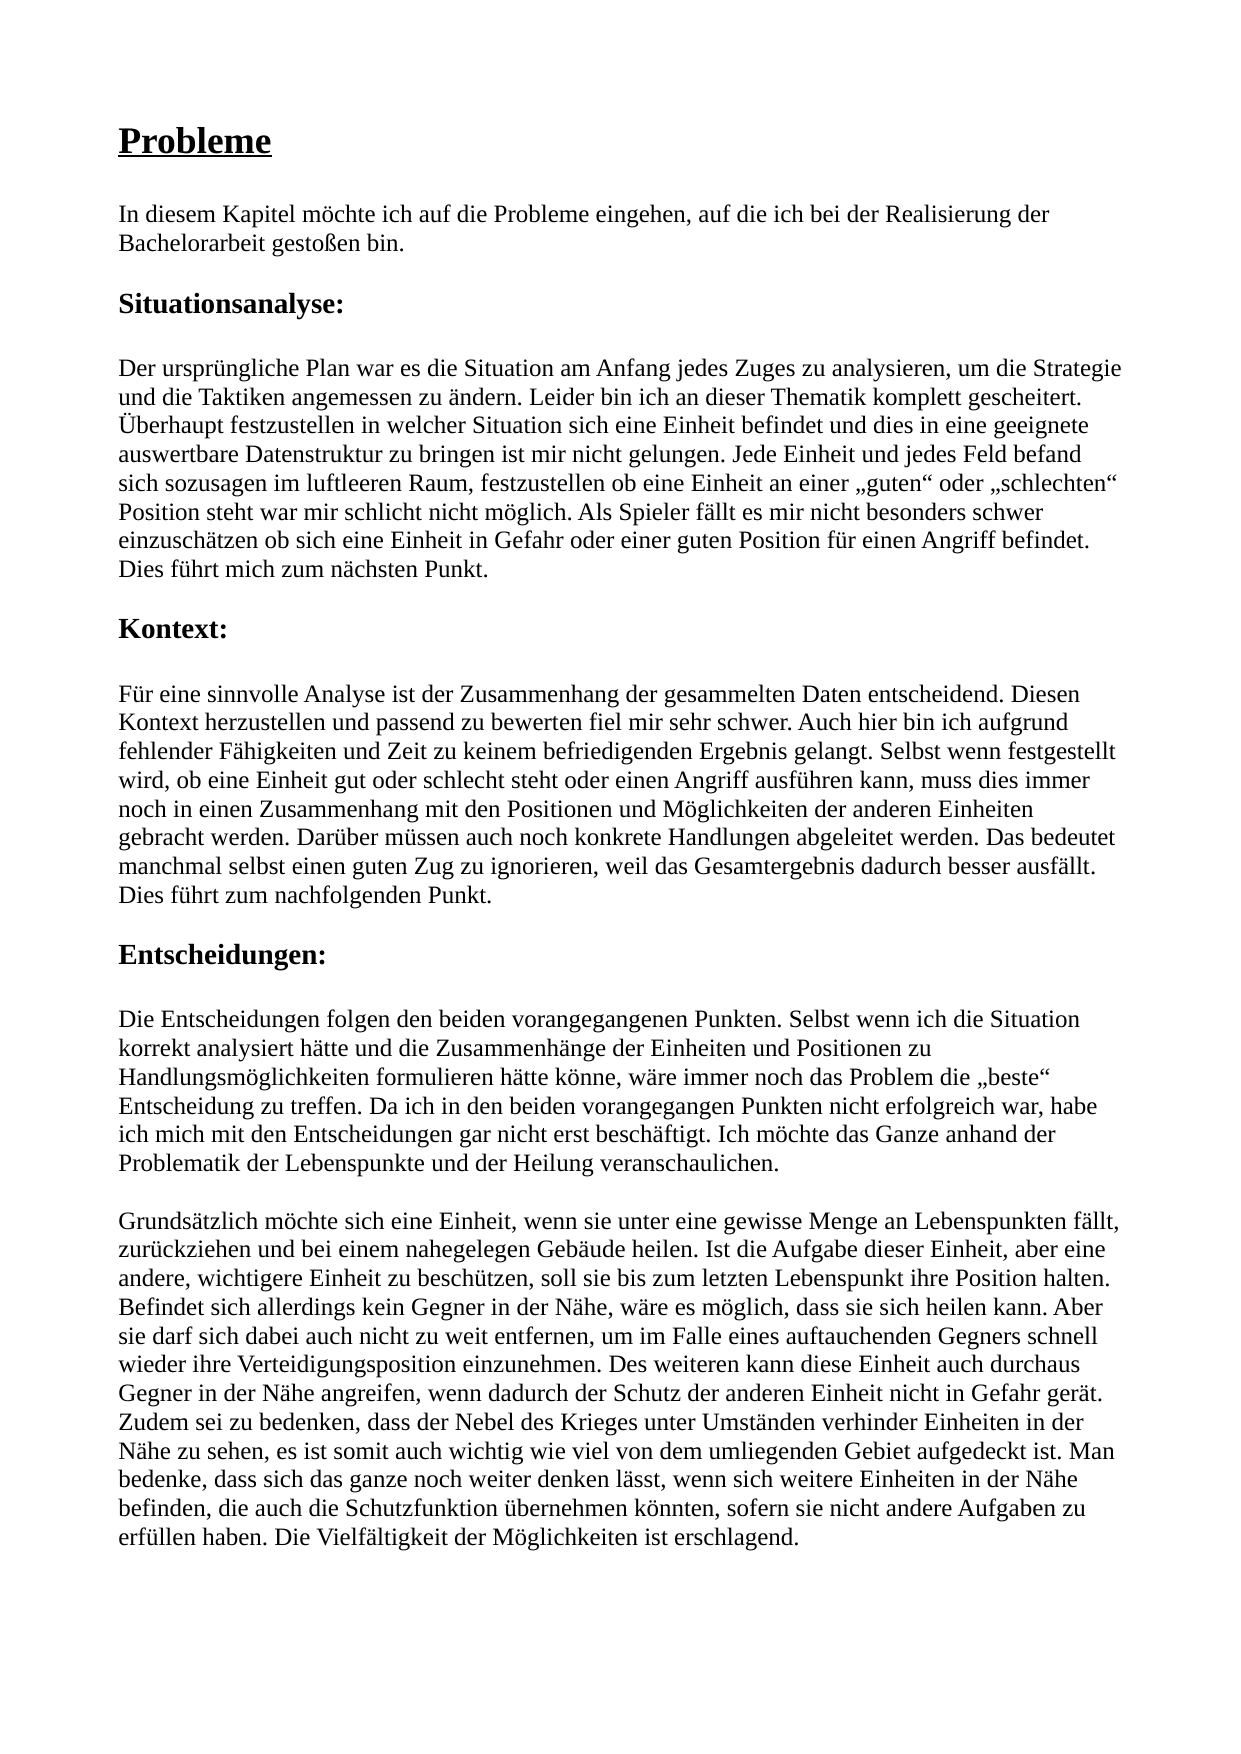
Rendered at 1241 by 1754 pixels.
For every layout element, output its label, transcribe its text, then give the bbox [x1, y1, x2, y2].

text Der ursprüngliche Plan war es die Situation am Anfang jedes Zuges zu analysieren, um die Strategie und die Taktiken angemessen zu ändern. Leider bin ich an dieser Thematik komplett gescheitert. Überhaupt festzustellen in welcher Situation sich eine Einheit befindet und dies in eine geeignete auswertbare Datenstruktur zu bringen ist mir nicht gelungen. Jede Einheit und jedes Feld befand sich sozusagen im luftleeren Raum, festzustellen ob eine Einheit an einer „guten“ oder „schlechten“ Position steht war mir schlicht nicht möglich. Als Spieler fällt es mir nicht besonders schwer einzuschätzen ob sich eine Einheit in Gefahr oder einer guten Position für einen Angriff befindet. Dies führt mich zum nächsten Punkt. [118, 353, 1122, 583]
text Für eine sinnvolle Analyse ist der Zusammenhang der gesammelten Daten entscheidend. Diesen Kontext herzustellen und passend zu bewerten fiel mir sehr schwer. Auch hier bin ich aufgrund fehlender Fähigkeiten und Zeit zu keinem befriedigenden Ergebnis gelangt. Selbst wenn festgestellt wird, ob eine Einheit gut oder schlecht steht oder einen Angriff ausführen kann, muss dies immer noch in einen Zusammenhang mit den Positionen und Möglichkeiten der anderen Einheiten gebracht werden. Darüber müssen auch noch konkrete Handlungen abgeleitet werden. Das bedeutet manchmal selbst einen guten Zug zu ignorieren, weil das Gesamtergebnis dadurch besser ausfällt. Dies führt zum nachfolgenden Punkt. [118, 679, 1122, 909]
text Probleme [118, 118, 1122, 161]
text Situationsanalyse: [118, 286, 1122, 319]
text In diesem Kapitel möchte ich auf die Probleme eingehen, auf die ich bei der Realisierung der Bachelorarbeit gestoßen bin. [118, 199, 1122, 257]
text Die Entscheidungen folgen den beiden vorangegangenen Punkten. Selbst wenn ich die Situation korrekt analysiert hätte und die Zusammenhänge der Einheiten und Positionen zu Handlungsmöglichkeiten formulieren hätte könne, wäre immer noch das Problem die „beste“ Entscheidung zu treffen. Da ich in den beiden vorangegangen Punkten nicht erfolgreich war, habe ich mich mit den Entscheidungen gar nicht erst beschäftigt. Ich möchte das Ganze anhand der Problematik der Lebenspunkte und der Heilung veranschaulichen. [118, 1004, 1122, 1177]
text Kontext: [118, 612, 1122, 645]
text Grundsätzlich möchte sich eine Einheit, wenn sie unter eine gewisse Menge an Lebenspunkten fällt, zurückziehen und bei einem nahegelegen Gebäude heilen. Ist die Aufgabe dieser Einheit, aber eine andere, wichtigere Einheit zu beschützen, soll sie bis zum letzten Lebenspunkt ihre Position halten. Befindet sich allerdings kein Gegner in der Nähe, wäre es möglich, dass sie sich heilen kann. Aber sie darf sich dabei auch nicht zu weit entfernen, um im Falle eines auftauchenden Gegners schnell wieder ihre Verteidigungsposition einzunehmen. Des weiteren kann diese Einheit auch durchaus Gegner in der Nähe angreifen, wenn dadurch der Schutz der anderen Einheit nicht in Gefahr gerät. Zudem sei zu bedenken, dass der Nebel des Krieges unter Umständen verhinder Einheiten in der Nähe zu sehen, es ist somit auch wichtig wie viel von dem umliegenden Gebiet aufgedeckt ist. Man bedenke, dass sich das ganze noch weiter denken lässt, wenn sich weitere Einheiten in der Nähe befinden, die auch die Schutzfunktion übernehmen könnten, sofern sie nicht andere Aufgaben zu erfüllen haben. Die Vielfältigkeit der Möglichkeiten ist erschlagend. [118, 1206, 1122, 1551]
text Entscheidungen: [118, 937, 1122, 971]
